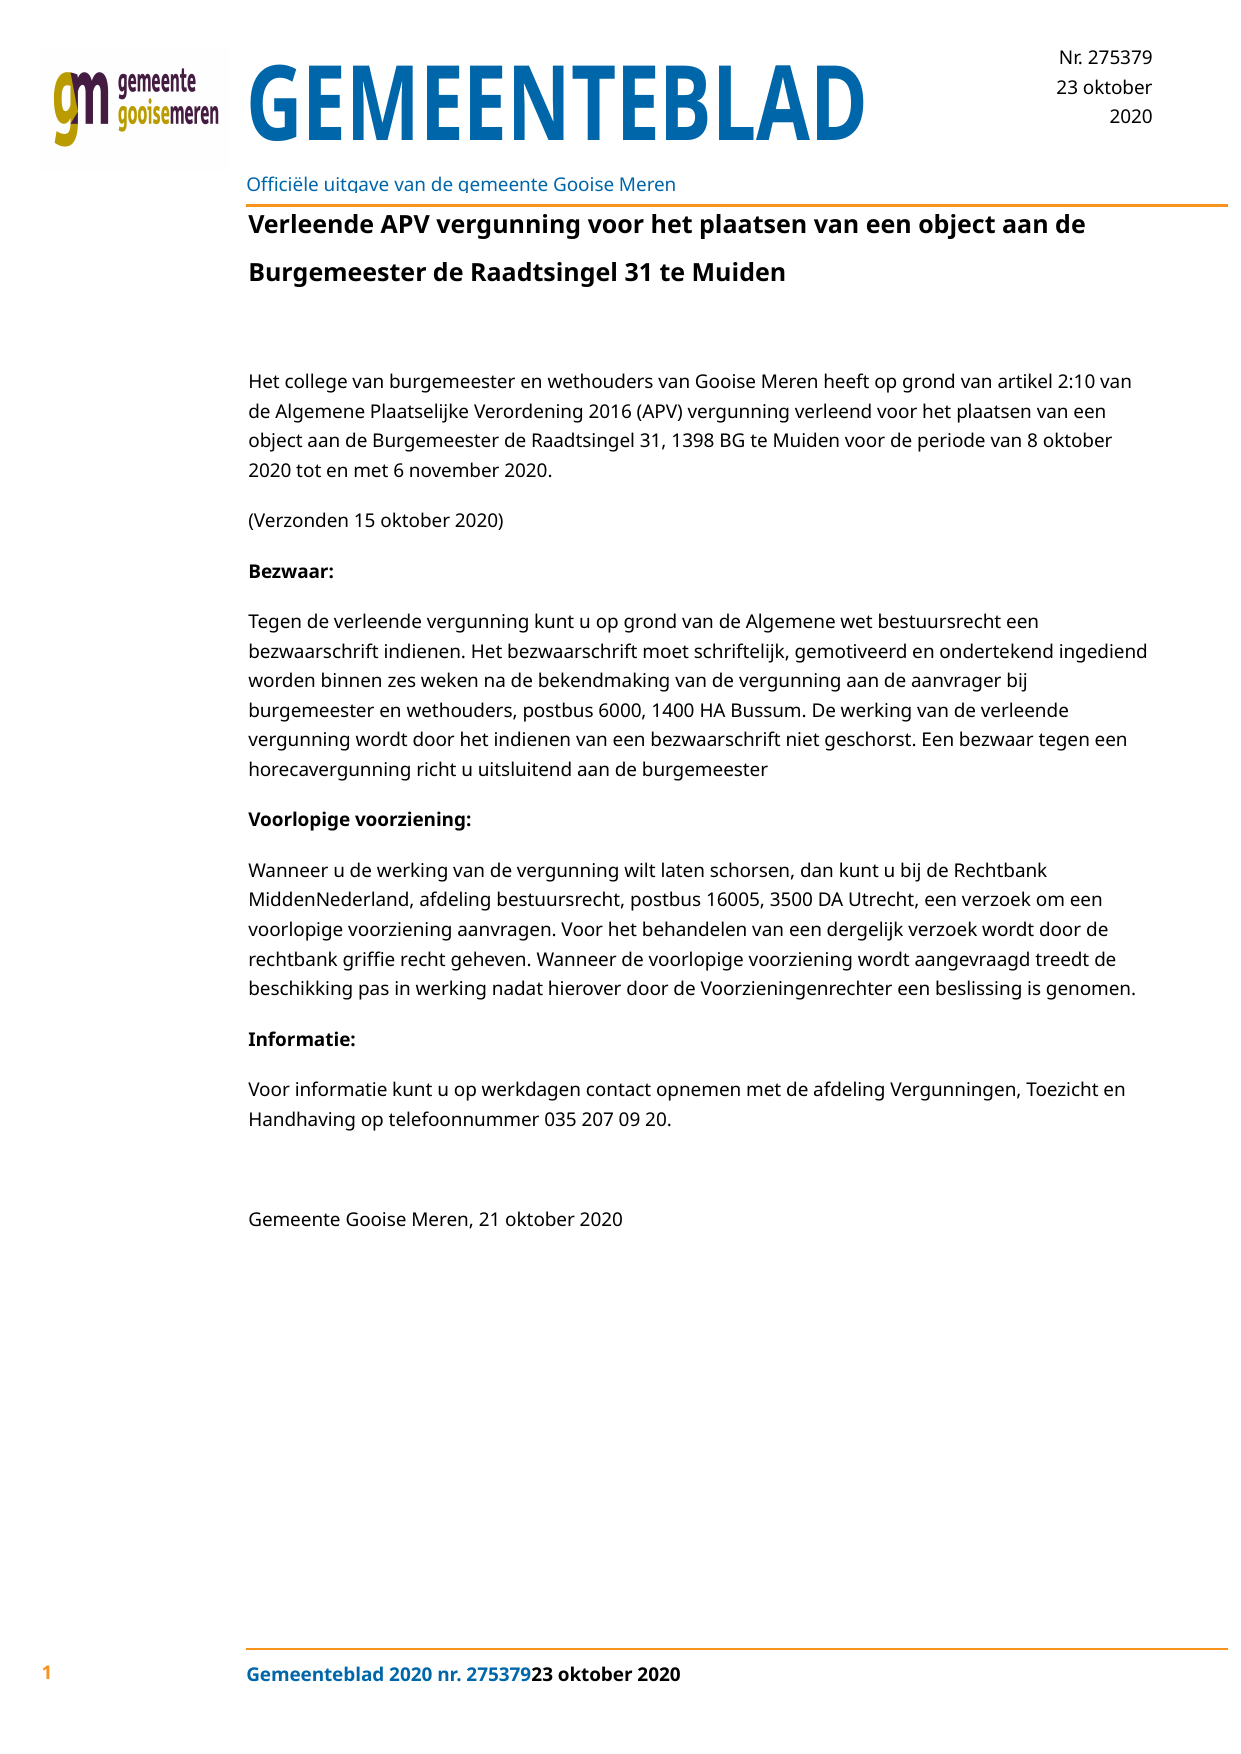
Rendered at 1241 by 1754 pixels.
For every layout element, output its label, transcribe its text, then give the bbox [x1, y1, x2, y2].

text Voorlopige voorziening: [248, 807, 1152, 832]
text Gemeente Gooise Meren, 21 oktober 2020 [248, 1207, 1152, 1232]
text Wanneer u de werking van de vergunning wilt laten schorsen, dan kunt u bij de Rechtbank MiddenNederland, afdeling bestuursrecht, postbus 16005, 3500 DA Utrecht, een verzoek om een voorlopige voorziening aanvragen. Voor het behandelen van een dergelijk verzoek wordt door de rechtbank griffie recht geheven. Wanneer de voorlopige voorziening wordt aangevraagd treedt de beschikking pas in werking nadat hierover door de Voorzieningenrechter een beslissing is genomen. [248, 857, 1152, 1001]
picture [41, 47, 231, 172]
text Het college van burgemeester en wethouders van Gooise Meren heeft op grond van artikel 2:10 van de Algemene Plaatselijke Verordening 2016 (APV) vergunning verleend voor het plaatsen van een object aan de Burgemeester de Raadtsingel 31, 1398 BG te Muiden voor de periode van 8 oktober 2020 tot en met 6 november 2020. [248, 368, 1152, 483]
text Bezwaar: [248, 558, 1152, 584]
text Voor informatie kunt u op werkdagen contact opnemen met de afdeling Vergunningen, Toezicht en Handhaving op telefoonnummer 035 207 09 20. [248, 1076, 1152, 1132]
text Informatie: [248, 1026, 1152, 1052]
text Tegen de verleende vergunning kunt u op grond van de Algemene wet bestuursrecht een bezwaarschrift indienen. Het bezwaarschrift moet schriftelijk, gemotiveerd en ondertekend ingediend worden binnen zes weken na de bekendmaking van de vergunning aan de aanvrager bij burgemeester en wethouders, postbus 6000, 1400 HA Bussum. De werking van de verleende vergunning wordt door het indienen van een bezwaarschrift niet geschorst. Een bezwaar tegen een horecavergunning richt u uitsluitend aan de burgemeester [248, 608, 1152, 782]
text (Verzonden 15 oktober 2020) [248, 507, 1152, 533]
text Verleende APV vergunning voor het plaatsen van een object aan de Burgemeester de Raadtsingel 31 te Muiden [248, 207, 1152, 288]
